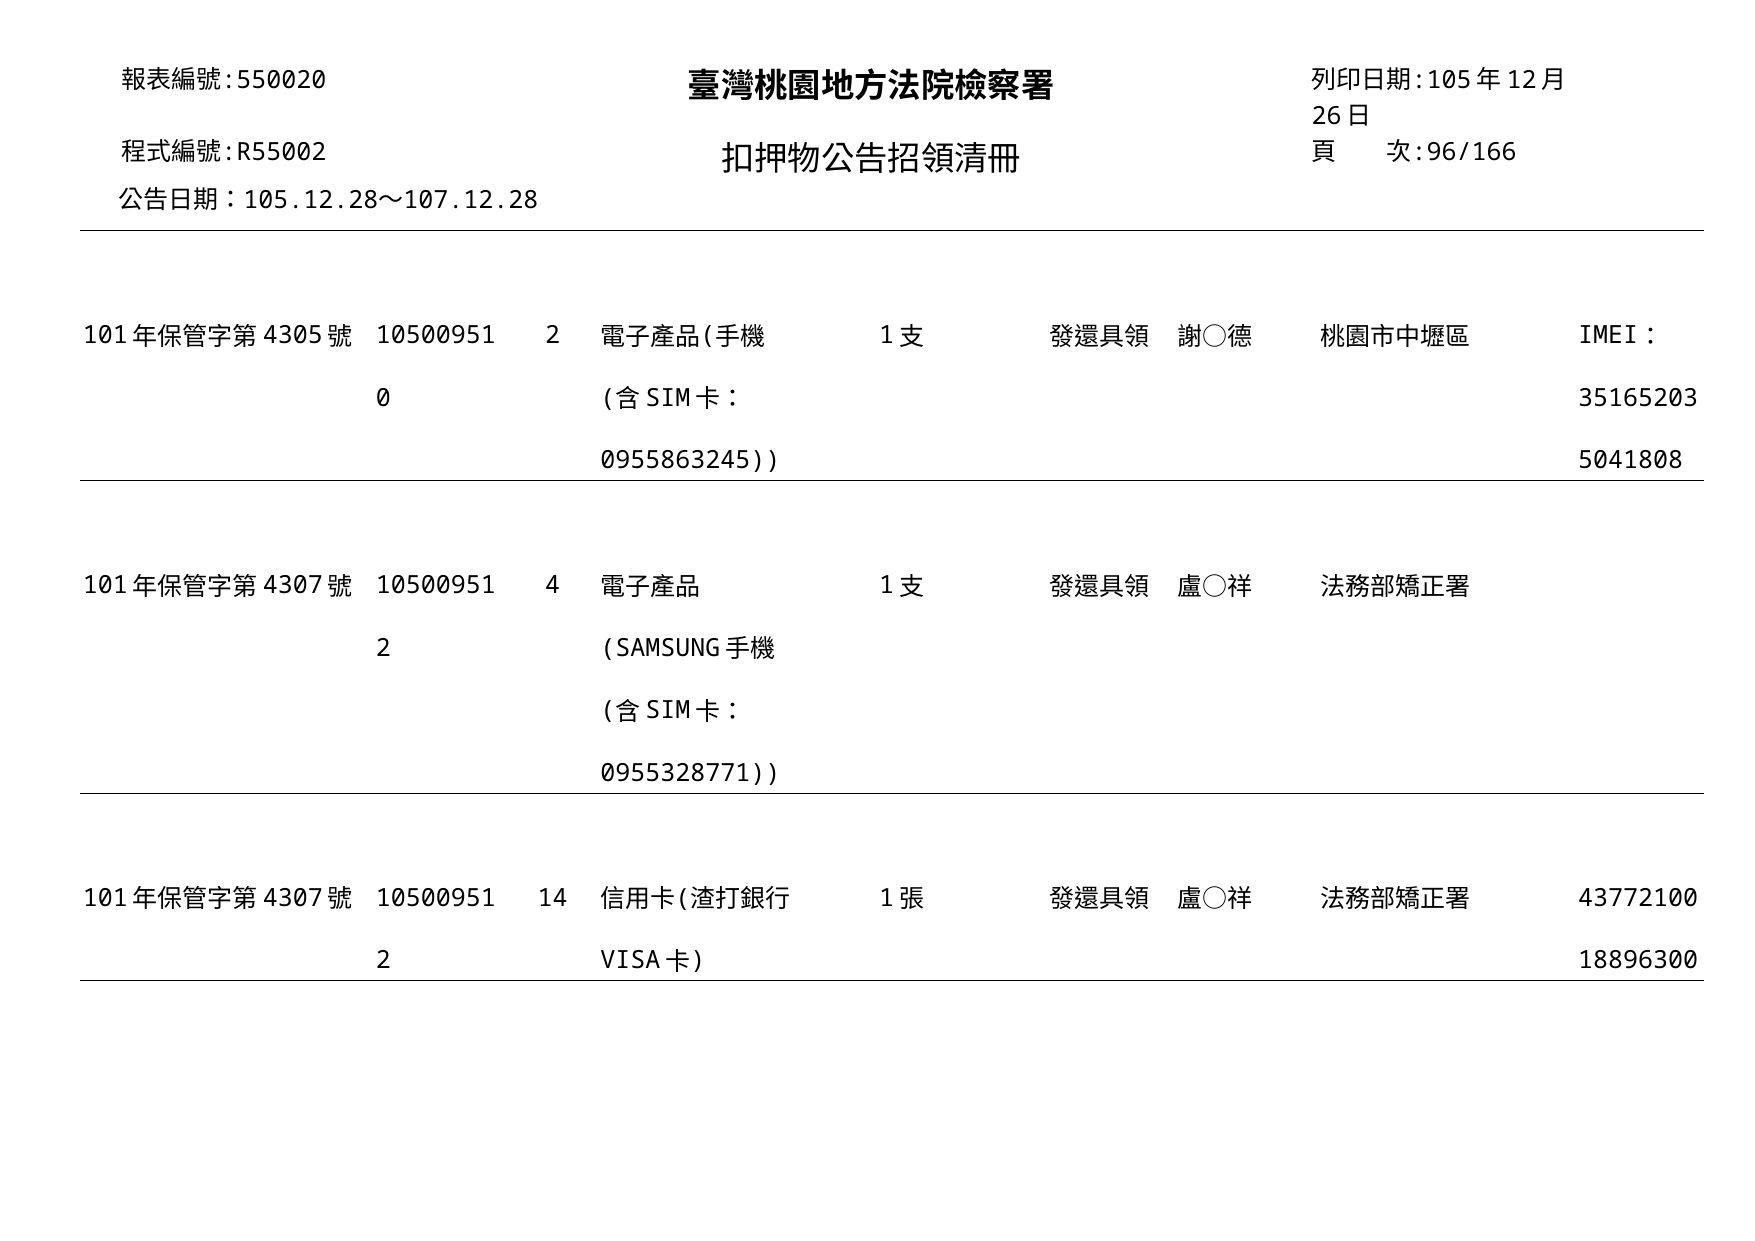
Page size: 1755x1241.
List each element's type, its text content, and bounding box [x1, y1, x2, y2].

table_cell IMEI：351652035041808 [1575, 231, 1704, 480]
table_cell 謝○德 [1175, 231, 1317, 480]
table_cell 法務部矯正署 [1317, 481, 1575, 792]
table_cell [1575, 481, 1704, 792]
table_cell 101年保管字第4307號 [80, 794, 373, 980]
table_cell 105009510 [373, 231, 507, 480]
table_cell 105009512 [373, 481, 507, 792]
table_cell 盧○祥 [1175, 481, 1317, 792]
table_cell 電子產品(手機(含SIM卡：0955863245)) [597, 231, 807, 480]
table_cell 4 [507, 481, 597, 792]
table_cell [927, 481, 1046, 792]
table_cell 4377210018896300 [1575, 794, 1704, 980]
table_cell 電子產品(SAMSUNG手機(含SIM卡：0955328771)) [597, 481, 807, 792]
table_cell [927, 231, 1046, 480]
table_cell 101年保管字第4305號 [80, 231, 373, 480]
table_cell 1支 [808, 481, 927, 792]
table_cell 101年保管字第4307號 [80, 481, 373, 792]
table_cell 105009512 [373, 794, 507, 980]
table_cell 發還具領 [1046, 481, 1175, 792]
table_cell 盧○祥 [1175, 794, 1317, 980]
table_cell 發還具領 [1046, 794, 1175, 980]
table_cell 14 [507, 794, 597, 980]
table_cell 1張 [808, 794, 927, 980]
table_cell 信用卡(渣打銀行VISA卡) [597, 794, 807, 980]
table_cell 法務部矯正署 [1317, 794, 1575, 980]
table_cell 桃園市中壢區 [1317, 231, 1575, 480]
table_cell 1支 [808, 231, 927, 480]
table_cell 2 [507, 231, 597, 480]
table_cell [927, 794, 1046, 980]
table_cell 發還具領 [1046, 231, 1175, 480]
